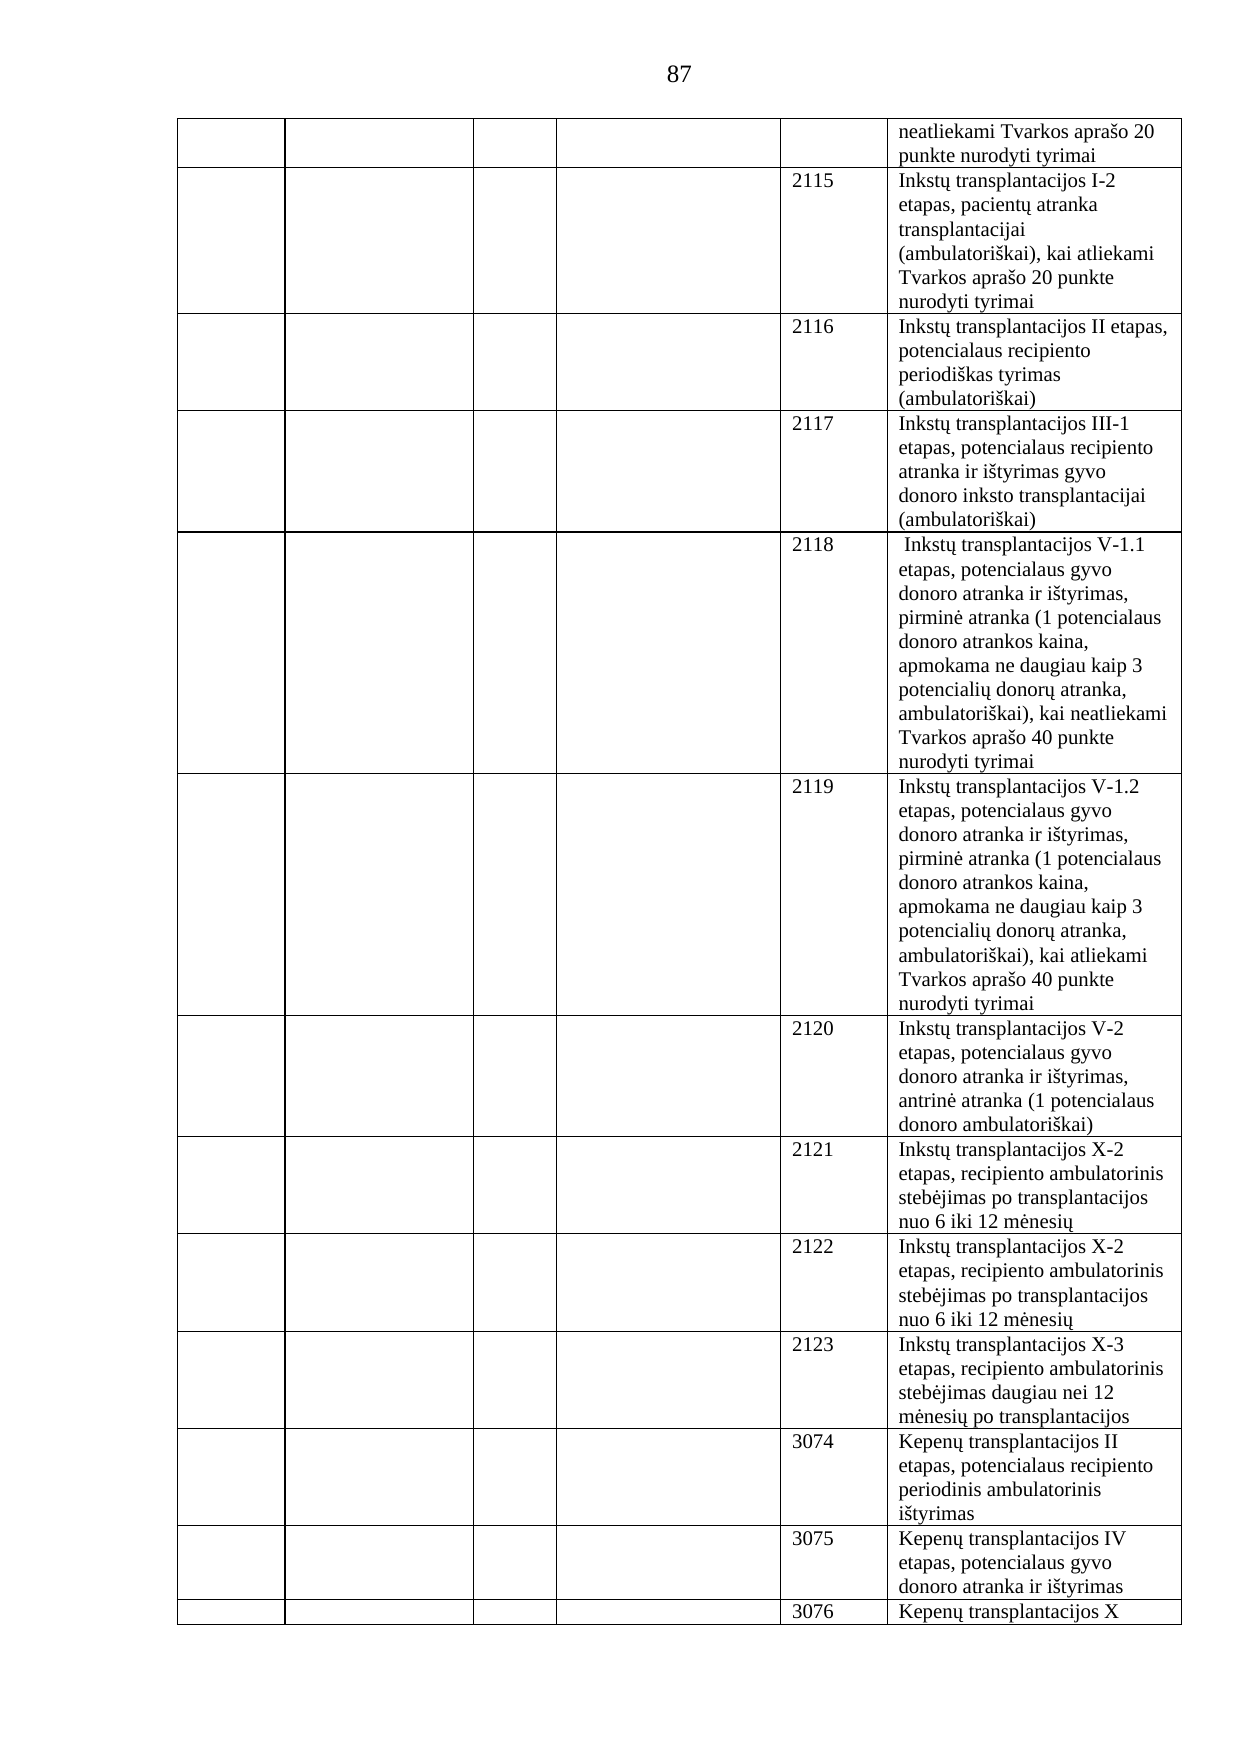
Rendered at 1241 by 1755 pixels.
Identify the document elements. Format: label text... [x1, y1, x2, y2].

table_cell [474, 119, 556, 167]
table_cell [286, 119, 473, 167]
table_cell [557, 1234, 780, 1331]
table_cell [474, 314, 556, 410]
table_cell [178, 314, 284, 410]
table_cell Inkstų transplantacijos X-3 etapas, recipiento ambulatorinis stebėjimas daugiau nei 12 mėnesių po transplantacijos [888, 1332, 1181, 1428]
table_cell [474, 1234, 556, 1331]
table_cell [178, 1137, 284, 1233]
table_cell [178, 411, 284, 531]
table_cell [286, 774, 473, 1015]
table_cell 3076 [781, 1600, 887, 1623]
table_cell Kepenų transplantacijos IV etapas, potencialaus gyvo donoro atranka ir ištyrimas [888, 1526, 1181, 1598]
table_cell [557, 411, 780, 531]
table_cell Inkstų transplantacijos V-1.1 etapas, potencialaus gyvo donoro atranka ir ištyrimas, pirminė atranka (1 potencialaus donoro atrankos kaina, apmokama ne daugiau kaip 3 potencialių donorų atranka, ambulatoriškai), kai neatliekami Tvarkos aprašo 40 punkte nurodyti tyrimai [888, 533, 1181, 773]
table_cell [178, 1600, 284, 1623]
table_cell 2115 [781, 168, 887, 313]
table_cell [286, 1016, 473, 1136]
table_cell [178, 1016, 284, 1136]
table_cell [557, 119, 780, 167]
table_cell [286, 1137, 473, 1233]
table_cell [286, 1600, 473, 1623]
table_cell [474, 1526, 556, 1598]
table_cell [178, 168, 284, 313]
table_cell 2123 [781, 1332, 887, 1428]
table_cell [557, 1332, 780, 1428]
table_cell [474, 1429, 556, 1525]
table_cell [474, 168, 556, 313]
table_cell [178, 1429, 284, 1525]
table_cell [286, 1429, 473, 1525]
table_cell [557, 1600, 780, 1623]
table_cell Inkstų transplantacijos V-1.2 etapas, potencialaus gyvo donoro atranka ir ištyrimas, pirminė atranka (1 potencialaus donoro atrankos kaina, apmokama ne daugiau kaip 3 potencialių donorų atranka, ambulatoriškai), kai atliekami Tvarkos aprašo 40 punkte nurodyti tyrimai [888, 774, 1181, 1015]
table_cell Inkstų transplantacijos V-2 etapas, potencialaus gyvo donoro atranka ir ištyrimas, antrinė atranka (1 potencialaus donoro ambulatoriškai) [888, 1016, 1181, 1136]
table_cell [474, 774, 556, 1015]
table_cell 2120 [781, 1016, 887, 1136]
table_cell [286, 168, 473, 313]
table_cell [178, 119, 284, 167]
table_cell [178, 1234, 284, 1331]
table_cell [557, 774, 780, 1015]
table_cell 2121 [781, 1137, 887, 1233]
table_cell Kepenų transplantacijos II etapas, potencialaus recipiento periodinis ambulatorinis ištyrimas [888, 1429, 1181, 1525]
table_cell 2116 [781, 314, 887, 410]
table_cell [474, 1137, 556, 1233]
table_cell [474, 1332, 556, 1428]
table_cell 2118 [781, 533, 887, 773]
table_cell [474, 1600, 556, 1623]
table_cell [781, 119, 887, 167]
table_cell Inkstų transplantacijos X-2 etapas, recipiento ambulatorinis stebėjimas po transplantacijos nuo 6 iki 12 mėnesių [888, 1234, 1181, 1331]
table_cell Inkstų transplantacijos I-2 etapas, pacientų atranka transplantacijai (ambulatoriškai), kai atliekami Tvarkos aprašo 20 punkte nurodyti tyrimai [888, 168, 1181, 313]
table_cell [557, 314, 780, 410]
table_cell [286, 1332, 473, 1428]
table_cell 3074 [781, 1429, 887, 1525]
table_cell 2117 [781, 411, 887, 531]
table_cell [286, 411, 473, 531]
table_cell [178, 533, 284, 773]
table_cell [474, 1016, 556, 1136]
table_cell [557, 168, 780, 313]
table_cell [286, 1234, 473, 1331]
table_cell [178, 1332, 284, 1428]
table_cell [474, 411, 556, 531]
table_cell [178, 1526, 284, 1598]
table_cell [557, 533, 780, 773]
table_cell [557, 1137, 780, 1233]
table_cell [557, 1016, 780, 1136]
table_cell neatliekami Tvarkos aprašo 20 punkte nurodyti tyrimai [888, 119, 1181, 167]
table_cell Inkstų transplantacijos X-2 etapas, recipiento ambulatorinis stebėjimas po transplantacijos nuo 6 iki 12 mėnesių [888, 1137, 1181, 1233]
table_cell 2119 [781, 774, 887, 1015]
table_cell Kepenų transplantacijos X [888, 1600, 1181, 1623]
table_cell Inkstų transplantacijos II etapas, potencialaus recipiento periodiškas tyrimas (ambulatoriškai) [888, 314, 1181, 410]
table_cell [286, 314, 473, 410]
table_cell [286, 1526, 473, 1598]
table_cell Inkstų transplantacijos III-1 etapas, potencialaus recipiento atranka ir ištyrimas gyvo donoro inksto transplantacijai (ambulatoriškai) [888, 411, 1181, 531]
table_cell [286, 533, 473, 773]
table_cell 2122 [781, 1234, 887, 1331]
table_cell 3075 [781, 1526, 887, 1598]
table_cell [557, 1429, 780, 1525]
table_cell [474, 533, 556, 773]
table_cell [178, 774, 284, 1015]
table_cell [557, 1526, 780, 1598]
